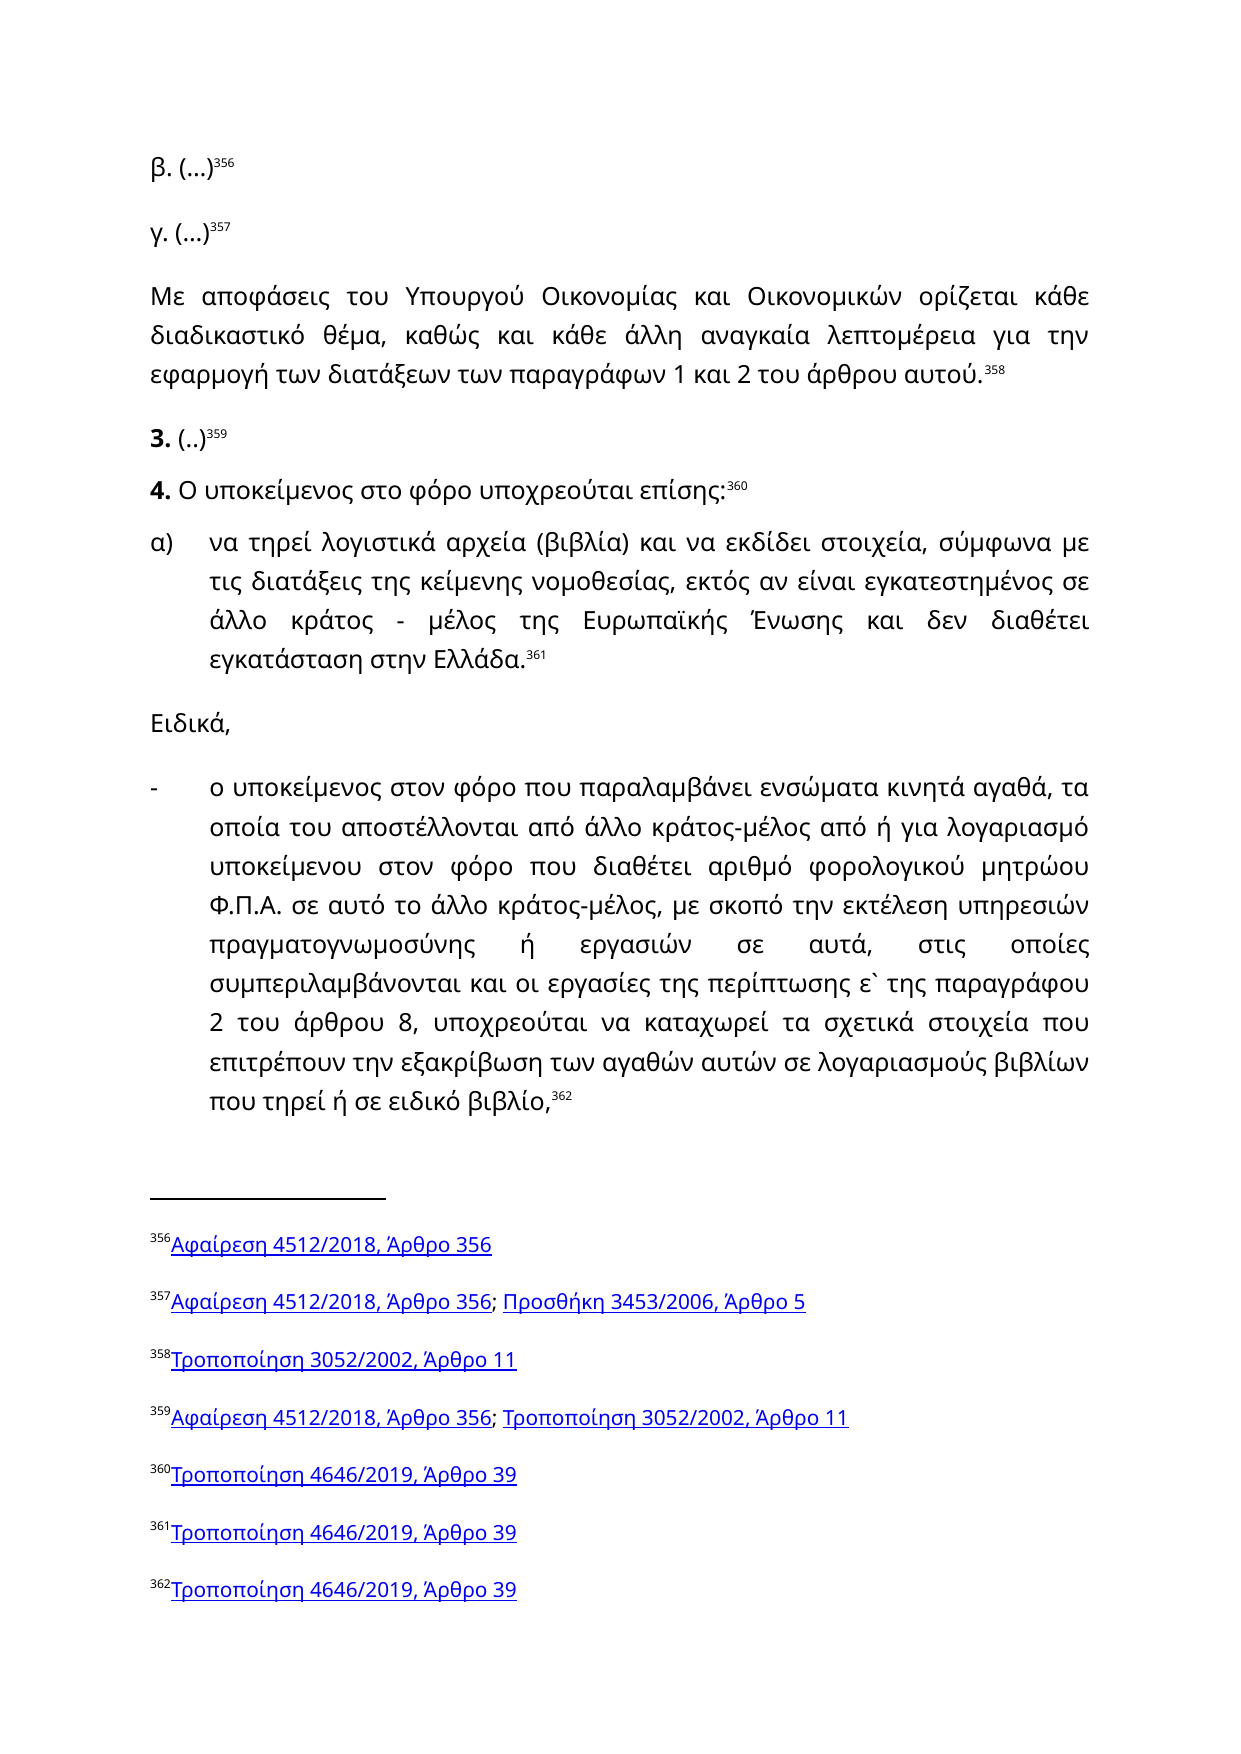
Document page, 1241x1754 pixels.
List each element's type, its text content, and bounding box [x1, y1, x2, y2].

text Αφαίρεση 4512/2018, Άρθρο 356 [150, 1230, 1090, 1258]
text β. (…) [150, 150, 1090, 184]
text Τροποποίηση 4646/2019, Άρθρο 39 [150, 1460, 1090, 1489]
text Αφαίρεση 4512/2018, Άρθρο 356; Προσθήκη 3453/2006, Άρθρο 5 [150, 1287, 1090, 1316]
text Τροποποίηση 4646/2019, Άρθρο 39 [150, 1518, 1090, 1546]
text γ. (…) [150, 214, 1090, 248]
text 3. (..) [150, 421, 1090, 455]
list α) να τηρεί λογιστικά αρχεία (βιβλία) και να εκδίδει στοιχεία, σύμφωνα με τις διατάξεις της κείμενης νομοθεσίας, εκτός αν είναι εγκατεστημένος σε άλλο κράτος - μέλος της Ευρωπαϊκής Ένωσης και δεν διαθέτει εγκατάσταση στην Ελλάδα. [150, 524, 1090, 676]
list - ο υποκείμενος στον φόρο που παραλαμβάνει ενσώματα κινητά αγαθά, τα οποία του αποστέλλονται από άλλο κράτος-μέλος από ή για λογαριασμό υποκείμενου στον φόρο που διαθέτει αριθμό φορολογικού μητρώου Φ.Π.Α. σε αυτό το άλλο κράτος-μέλος, με σκοπό την εκτέλεση υπηρεσιών πραγματογνωμοσύνης ή εργασιών σε αυτά, στις οποίες συμπεριλαμβάνονται και οι εργασίες της περίπτωσης ε` της παραγράφου 2 του άρθρου 8, υποχρεούται να καταχωρεί τα σχετικά στοιχεία που επιτρέπουν την εξακρίβωση των αγαθών αυτών σε λογαριασμούς βιβλίων που τηρεί ή σε ειδικό βιβλίο, [150, 770, 1090, 1117]
text Ειδικά, [150, 706, 1090, 740]
text Με αποφάσεις του Υπουργού Οικονομίας και Οικονομικών ορίζεται κάθε διαδικαστικό θέμα, καθώς και κάθε άλλη αναγκαία λεπτομέρεια για την εφαρμογή των διατάξεων των παραγράφων 1 και 2 του άρθρου αυτού. [150, 278, 1090, 391]
text 4. O υποκείμενος στο φόρο υποχρεούται επίσης: [150, 472, 1090, 507]
text Τροποποίηση 3052/2002, Άρθρο 11 [150, 1345, 1090, 1373]
text Αφαίρεση 4512/2018, Άρθρο 356; Τροποποίηση 3052/2002, Άρθρο 11 [150, 1403, 1090, 1431]
text Τροποποίηση 4646/2019, Άρθρο 39 [150, 1576, 1090, 1604]
